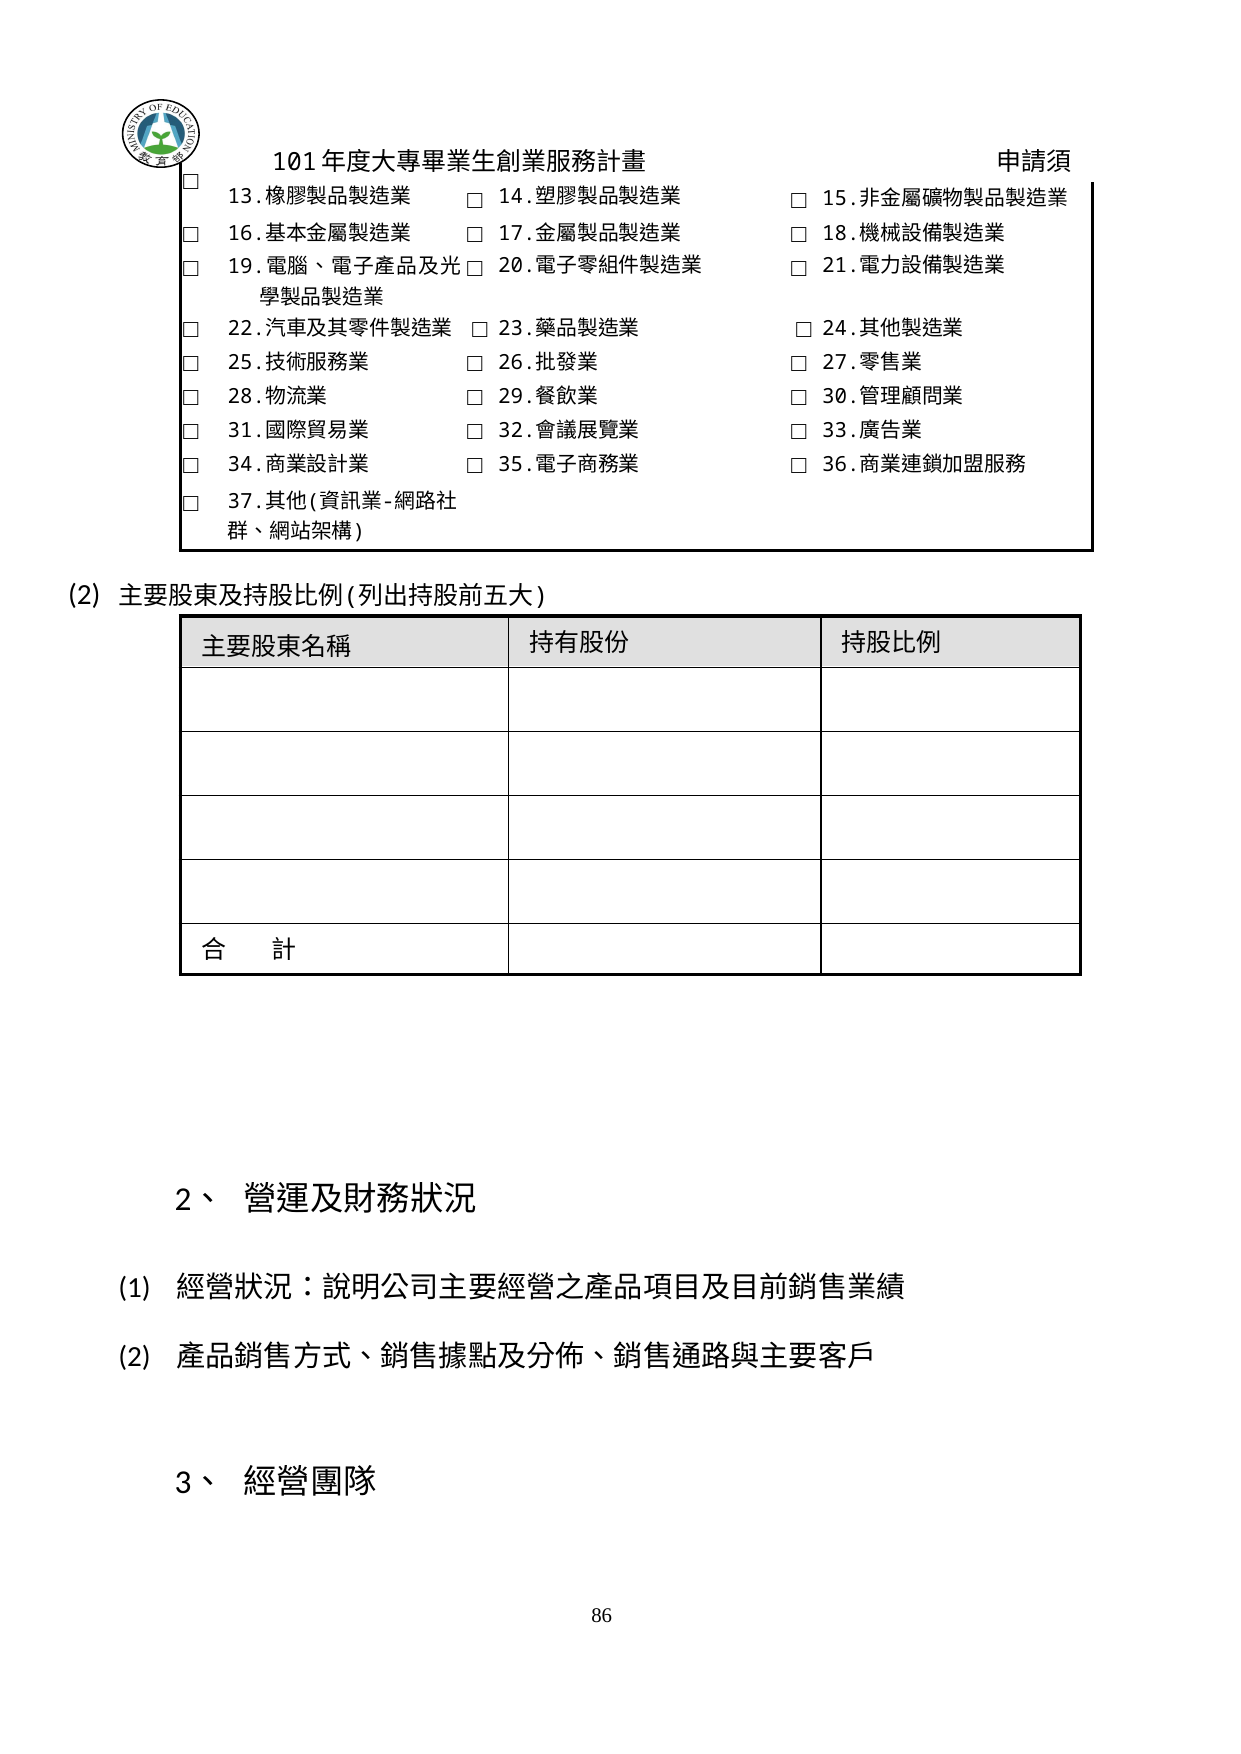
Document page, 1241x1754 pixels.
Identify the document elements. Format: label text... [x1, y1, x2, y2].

table_cell [509, 732, 820, 794]
table_cell □ [788, 413, 819, 446]
table_cell [819, 481, 1091, 549]
table_cell 36.商業連鎖加盟服務 [819, 446, 1091, 481]
table_cell [182, 860, 508, 923]
table_cell 24.其他製造業 [819, 310, 1091, 344]
table_cell [509, 796, 820, 859]
table_cell 13.橡膠製品製造業 [225, 163, 464, 216]
table_cell 21.電力設備製造業 [819, 250, 1091, 310]
table_cell 27.零售業 [819, 344, 1091, 378]
table_cell 35.電子商務業 [495, 446, 788, 481]
table_cell □ [182, 481, 224, 549]
table_cell 15.非金屬礦物製品製造業 [819, 182, 1091, 216]
table_cell □ [182, 378, 224, 412]
table_cell [182, 796, 508, 859]
table_cell □ [182, 344, 224, 378]
table_cell 14.塑膠製品製造業 [495, 182, 788, 216]
list 產品銷售方式、銷售據點及分佈、銷售通路與主要客戶 [118, 1333, 1019, 1375]
table_cell □ [464, 378, 495, 412]
table_cell □ [788, 310, 819, 344]
table_header 持股比例 [822, 618, 1079, 666]
table_cell □ [464, 182, 495, 216]
table_cell 32.會議展覽業 [495, 413, 788, 446]
table_cell [509, 924, 820, 973]
table_cell 37.其他(資訊業-網路社群、網站架構) [225, 481, 464, 549]
table_cell [822, 924, 1079, 973]
table_cell 29.餐飲業 [495, 378, 788, 412]
table_cell 19.電腦、電子產品及光學製品製造業 [225, 250, 464, 310]
table_cell 23.藥品製造業 [495, 310, 788, 344]
table_cell □ [464, 446, 495, 481]
table_cell 16.基本金屬製造業 [225, 216, 464, 250]
table_header 持有股份 [509, 618, 820, 666]
table_cell □ [464, 344, 495, 378]
table_cell 25.技術服務業 [225, 344, 464, 378]
table_cell [509, 860, 820, 923]
table_cell [822, 668, 1079, 731]
table_cell □ [464, 250, 495, 310]
table_cell □ [182, 163, 224, 216]
table_cell □ [182, 250, 224, 310]
table_cell [822, 796, 1079, 859]
table_cell 17.金屬製品製造業 [495, 216, 788, 250]
table_cell [788, 481, 819, 549]
table_cell [509, 668, 820, 731]
table_cell [822, 732, 1079, 794]
table_cell □ [464, 413, 495, 446]
table_cell □ [182, 413, 224, 446]
table_header 主要股東名稱 [182, 618, 508, 666]
table_cell □ [464, 310, 495, 344]
table_cell □ [788, 446, 819, 481]
table_cell □ [788, 344, 819, 378]
table_cell 30.管理顧問業 [819, 378, 1091, 412]
list 主要股東及持股比例(列出持股前五大) [68, 552, 1122, 614]
table_cell □ [464, 216, 495, 250]
table_cell [495, 481, 788, 549]
table_cell 33.廣告業 [819, 413, 1091, 446]
table_cell 合 計 [182, 924, 508, 973]
table_cell □ [788, 378, 819, 412]
list 經營狀況：說明公司主要經營之產品項目及目前銷售業績 [118, 1263, 1018, 1306]
table_cell □ [182, 446, 224, 481]
table_cell [464, 481, 495, 549]
table_cell □ [788, 216, 819, 250]
table_cell 31.國際貿易業 [225, 413, 464, 446]
table_cell 26.批發業 [495, 344, 788, 378]
list 營運及財務狀況 [174, 1174, 1059, 1220]
list 經營團隊 [174, 1458, 1059, 1503]
table_cell 20.電子零組件製造業 [495, 250, 788, 310]
table_cell □ [788, 182, 819, 216]
table_cell [182, 732, 508, 794]
table_cell 28.物流業 [225, 378, 464, 412]
table_cell □ [182, 216, 224, 250]
table_cell [182, 668, 508, 731]
table_cell □ [788, 250, 819, 310]
table_cell 18.機械設備製造業 [819, 216, 1091, 250]
table_cell 22.汽車及其零件製造業 [225, 310, 464, 344]
table_cell □ [182, 310, 224, 344]
table_cell 34.商業設計業 [225, 446, 464, 481]
table_cell [822, 860, 1079, 923]
